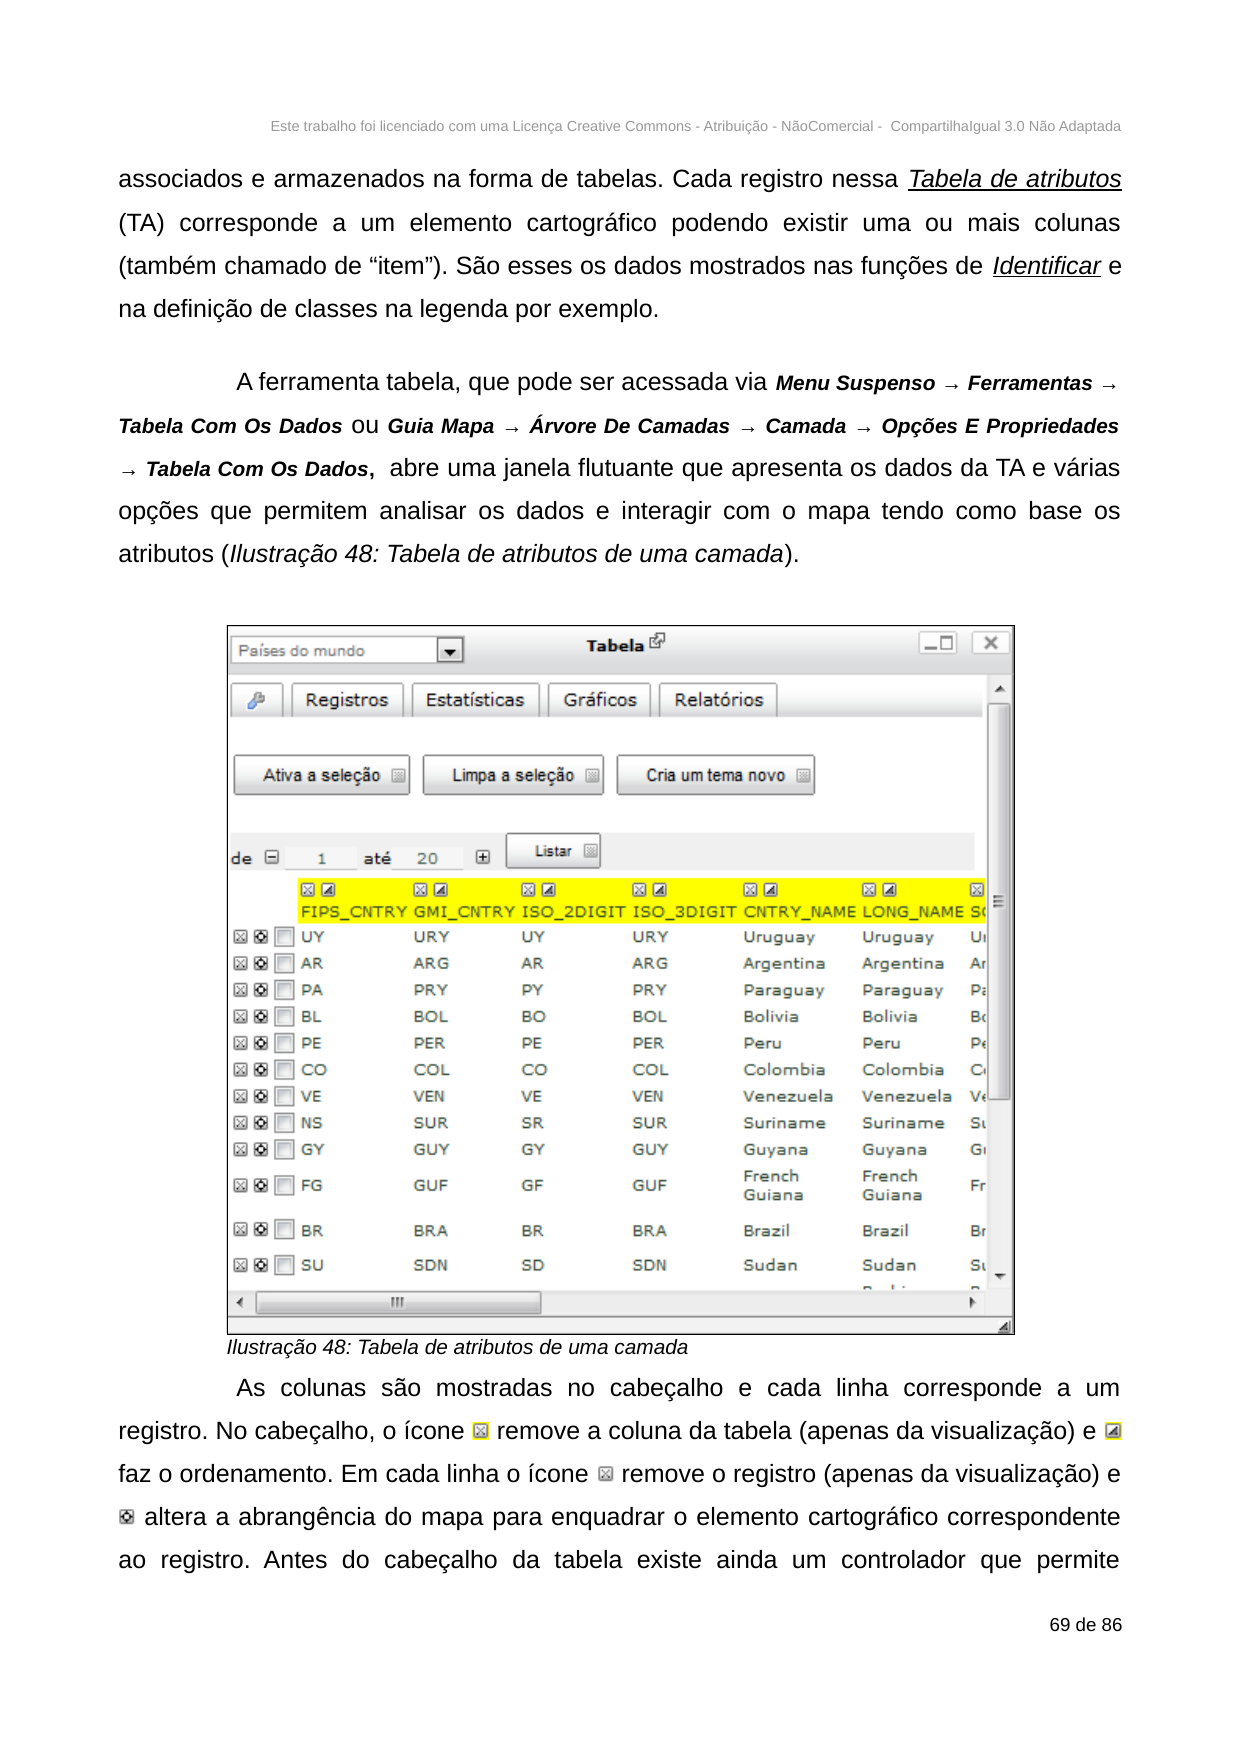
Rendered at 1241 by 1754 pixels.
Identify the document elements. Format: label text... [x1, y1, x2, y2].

picture [118, 1508, 136, 1526]
picture [228, 626, 1014, 1334]
picture [472, 1422, 490, 1440]
text Ilustração 48: Tabela de atributos de uma camada [226, 1335, 1014, 1358]
text associados e armazenados na forma de tabelas. Cada registro nessa Tabela de atributos (TA) corresponde a um elemento cartográfico podendo existir uma ou mais colunas (também chamado de “item”). São esses os dados mostrados nas funções de Identificar e na definição de classes na legenda por exemplo. [118, 164, 1122, 322]
text A ferramenta tabela, que pode ser acessada via Menu suspenso → Ferramentas → Tabela com os dados ou guia Mapa → Árvore de camadas → camada → opções e propriedades → Tabela com os dados, abre uma janela flutuante que apresenta os dados da TA e várias opções que permitem analisar os dados e interagir com o mapa tendo como base os atributos (Ilustração 48: Tabela de atributos de uma camada). [118, 367, 1122, 568]
text As colunas são mostradas no cabeçalho e cada linha corresponde a um registro. No cabeçalho, o ícone remove a coluna da tabela (apenas da visualização) e faz o ordenamento. Em cada linha o ícone remove o registro (apenas da visualização) e altera a abrangência do mapa para enquadrar o elemento cartográfico correspondente ao registro. Antes do cabeçalho da tabela existe ainda um controlador que permite [118, 613, 1122, 1574]
picture [1104, 1422, 1123, 1440]
picture [597, 1465, 615, 1483]
